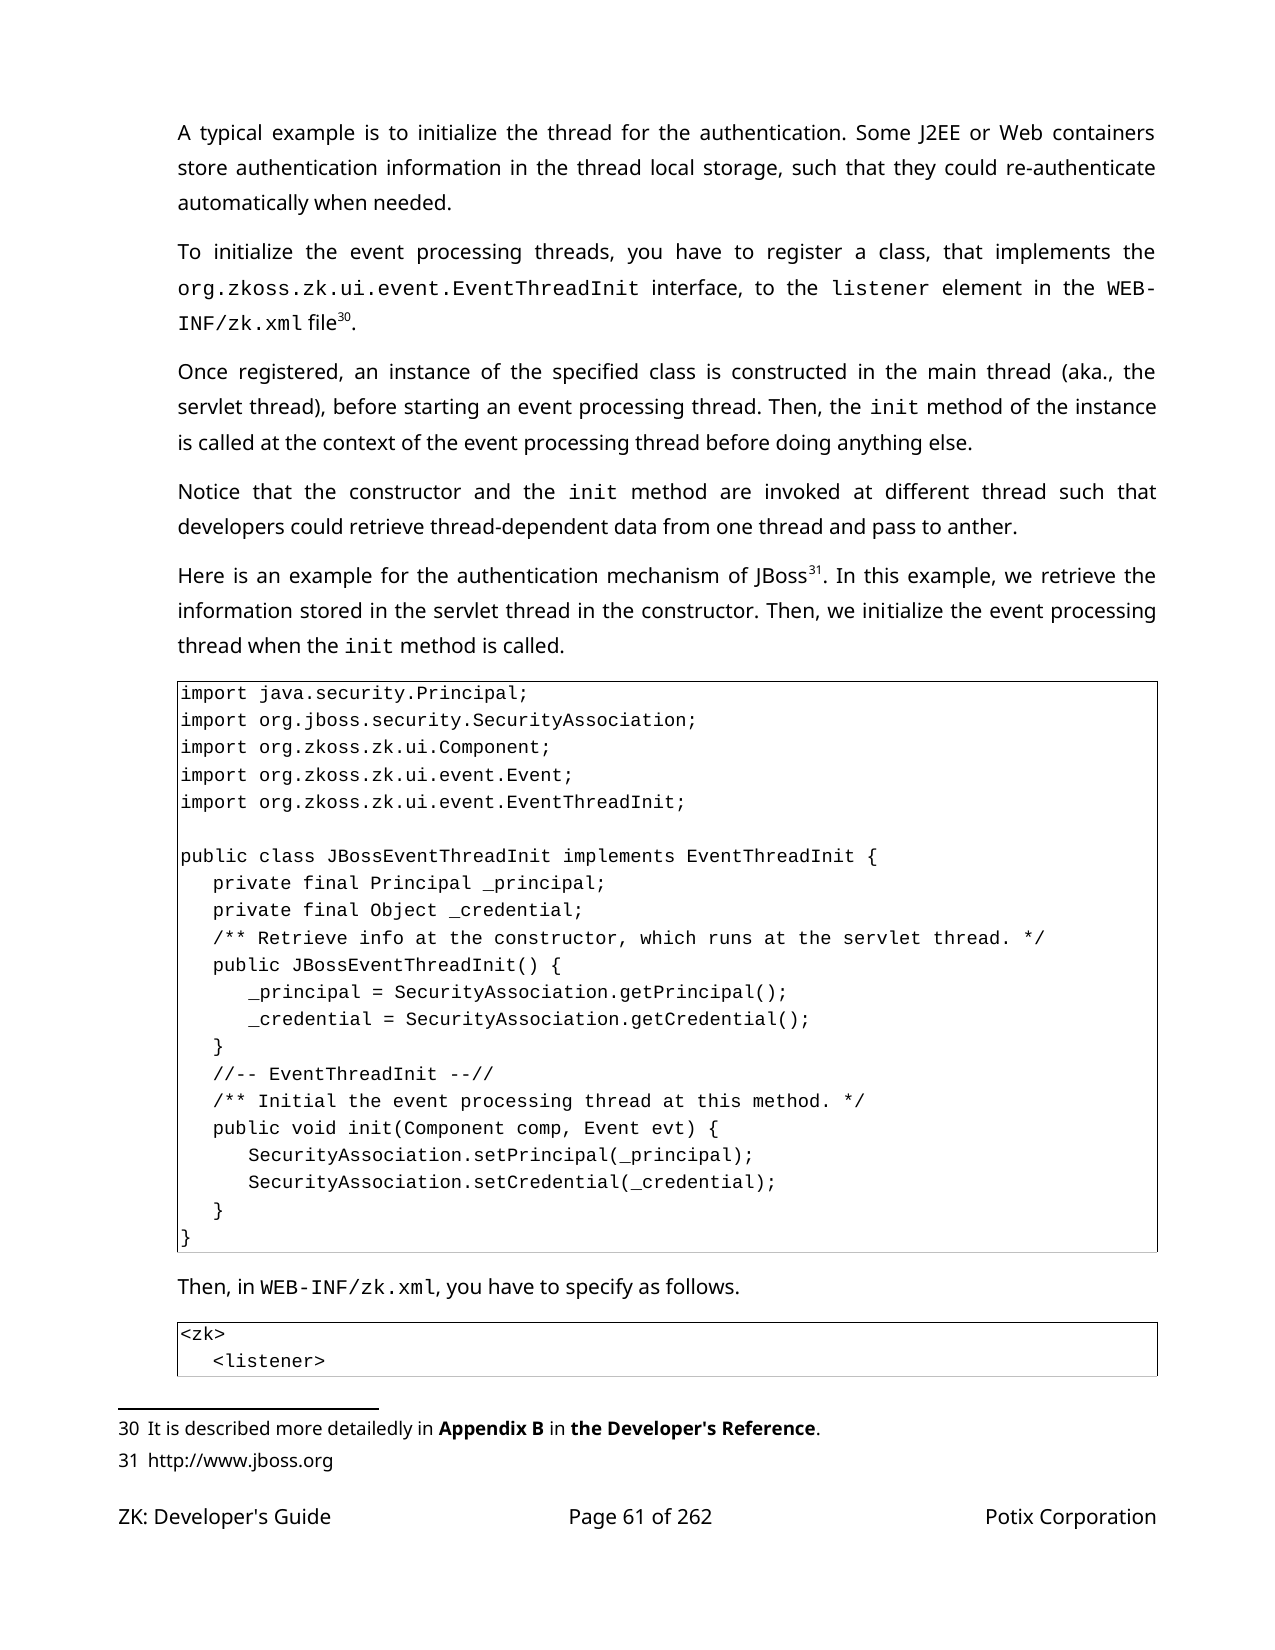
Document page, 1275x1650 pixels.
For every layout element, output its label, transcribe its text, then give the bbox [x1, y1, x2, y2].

text import org.zkoss.zk.ui.Component; [178, 735, 1157, 759]
text Notice that the constructor and the init method are invoked at different thread such that developers could retrieve thread-dependent data from one thread and pass to anther. [177, 477, 1157, 541]
text To initialize the event processing threads, you have to register a class, that implements the org.zkoss.zk.ui.event.EventThreadInit interface, to the listener element in the WEB-INF/zk.xml file. [177, 237, 1157, 337]
text public JBossEventThreadInit() { [178, 953, 1157, 977]
text A typical example is to initialize the thread for the authentication. Some J2EE or Web containers store authentication information in the thread local storage, such that they could re-authenticate automatically when needed. [177, 118, 1157, 217]
text SecurityAssociation.setPrincipal(_principal); [178, 1143, 1157, 1167]
text //-- EventThreadInit --// [178, 1061, 1157, 1086]
text http://www.jboss.org [118, 1447, 1157, 1473]
text } [178, 1224, 1157, 1252]
text It is described more detailedly in Appendix B in the Developer's Reference. [118, 1416, 1157, 1441]
text import org.zkoss.zk.ui.event.EventThreadInit; [178, 789, 1157, 814]
text public class JBossEventThreadInit implements EventThreadInit { [178, 844, 1157, 868]
text Then, in WEB-INF/zk.xml, you have to specify as follows. [177, 1272, 1157, 1301]
text import java.security.Principal; [178, 682, 1157, 705]
text _credential = SecurityAssociation.getCredential(); [178, 1007, 1157, 1031]
text } [178, 1034, 1157, 1058]
text Once registered, an instance of the specified class is constructed in the main thread (aka., the servlet thread), before starting an event processing thread. Then, the init method of the instance is called at the context of the event processing thread before doing anything else. [177, 357, 1157, 456]
text } [178, 1197, 1157, 1222]
text public void init(Component comp, Event evt) { [178, 1116, 1157, 1140]
text SecurityAssociation.setCredential(_credential); [178, 1170, 1157, 1194]
text <zk> [178, 1323, 1157, 1346]
text <listener> [178, 1349, 1157, 1376]
text /** Initial the event processing thread at this method. */ [178, 1089, 1157, 1113]
text private final Principal _principal; [178, 871, 1157, 895]
text Here is an example for the authentication mechanism of JBoss. In this example, we retrieve the information stored in the servlet thread in the constructor. Then, we initialize the event processing thread when the init method is called. [177, 561, 1157, 660]
text /** Retrieve info at the constructor, which runs at the servlet thread. */ [178, 926, 1157, 950]
text import org.jboss.security.SecurityAssociation; [178, 708, 1157, 732]
text _principal = SecurityAssociation.getPrincipal(); [178, 980, 1157, 1004]
text private final Object _credential; [178, 898, 1157, 923]
text import org.zkoss.zk.ui.event.Event; [178, 762, 1157, 787]
